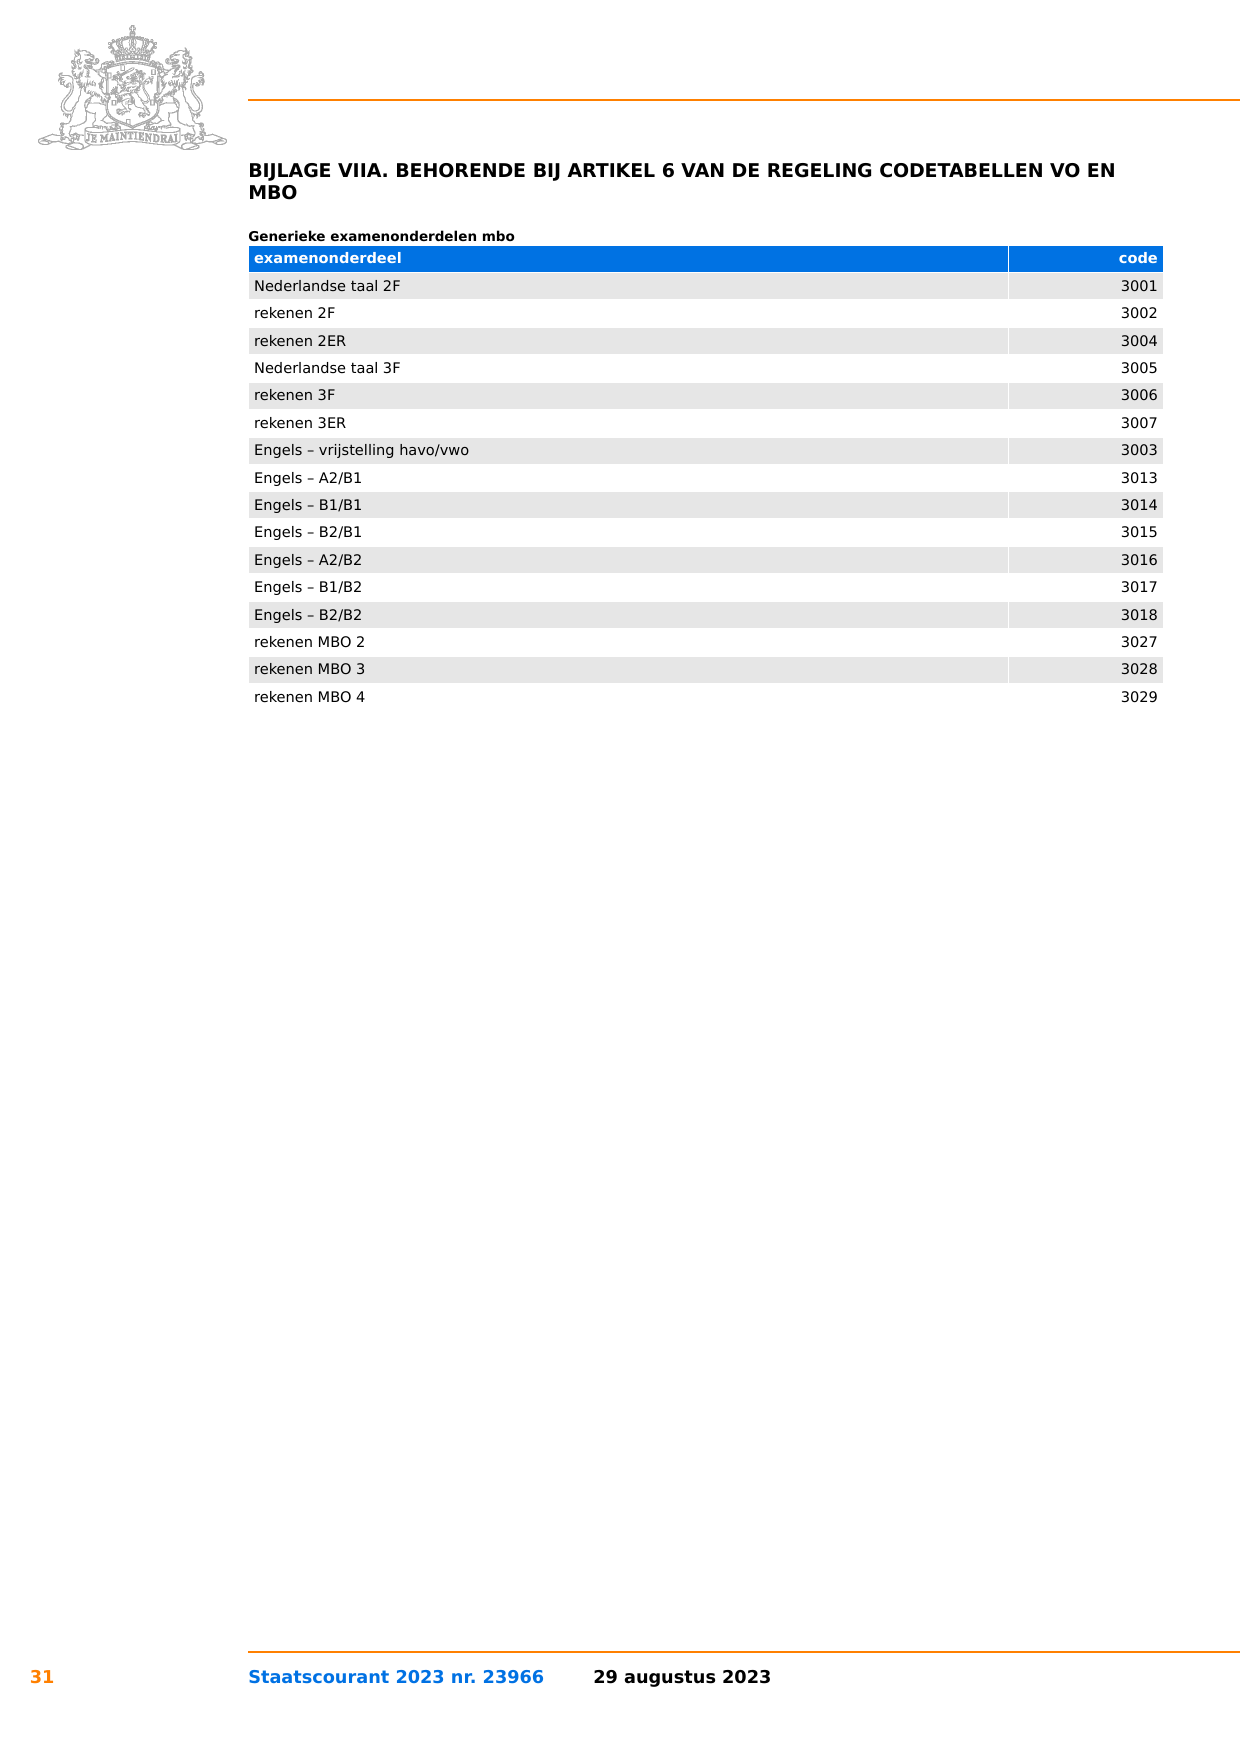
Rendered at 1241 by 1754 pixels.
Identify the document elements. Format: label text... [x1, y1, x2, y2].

table_cell 3016 [1009, 547, 1163, 573]
table_cell rekenen 2ER [249, 328, 1008, 354]
table_cell rekenen 2F [249, 300, 1008, 327]
table_cell Nederlandse taal 3F [249, 355, 1008, 382]
table_cell Engels – B2/B2 [249, 602, 1008, 628]
table_cell Engels – B2/B1 [249, 520, 1008, 546]
table_cell 3007 [1009, 410, 1163, 436]
table_cell 3014 [1009, 492, 1163, 518]
table_cell 3003 [1009, 438, 1163, 464]
table_cell 3004 [1009, 328, 1163, 354]
table_cell rekenen MBO 2 [249, 629, 1008, 656]
table_cell code [1009, 246, 1163, 272]
table_cell 3005 [1009, 355, 1163, 382]
picture [38, 25, 227, 150]
table_cell 3002 [1009, 300, 1163, 327]
table_cell 3017 [1009, 574, 1163, 601]
table_cell 3027 [1009, 629, 1163, 656]
table_cell Nederlandse taal 2F [249, 273, 1008, 299]
table_cell rekenen 3F [249, 383, 1008, 409]
table_cell Engels – A2/B1 [249, 465, 1008, 491]
table_cell 3013 [1009, 465, 1163, 491]
table_cell 3015 [1009, 520, 1163, 546]
table_cell 3001 [1009, 273, 1163, 299]
table_cell 3018 [1009, 602, 1163, 628]
table_cell Engels – B1/B2 [249, 574, 1008, 601]
table_cell 3006 [1009, 383, 1163, 409]
table_cell 3029 [1009, 684, 1163, 710]
table_cell 3028 [1009, 657, 1163, 683]
table_cell examenonderdeel [249, 246, 1008, 272]
table_cell Engels – A2/B2 [249, 547, 1008, 573]
subtitle BIJLAGE VIIA. BEHORENDE BIJ ARTIKEL 6 VAN DE REGELING CODETABELLEN VO EN MBO [248, 160, 1163, 204]
table_cell rekenen MBO 4 [249, 684, 1008, 710]
table_header Generieke examenonderdelen mbo [248, 229, 1163, 244]
table_cell rekenen 3ER [249, 410, 1008, 436]
table_cell rekenen MBO 3 [249, 657, 1008, 683]
table_cell Engels – B1/B1 [249, 492, 1008, 518]
table_cell Engels – vrijstelling havo/vwo [249, 438, 1008, 464]
